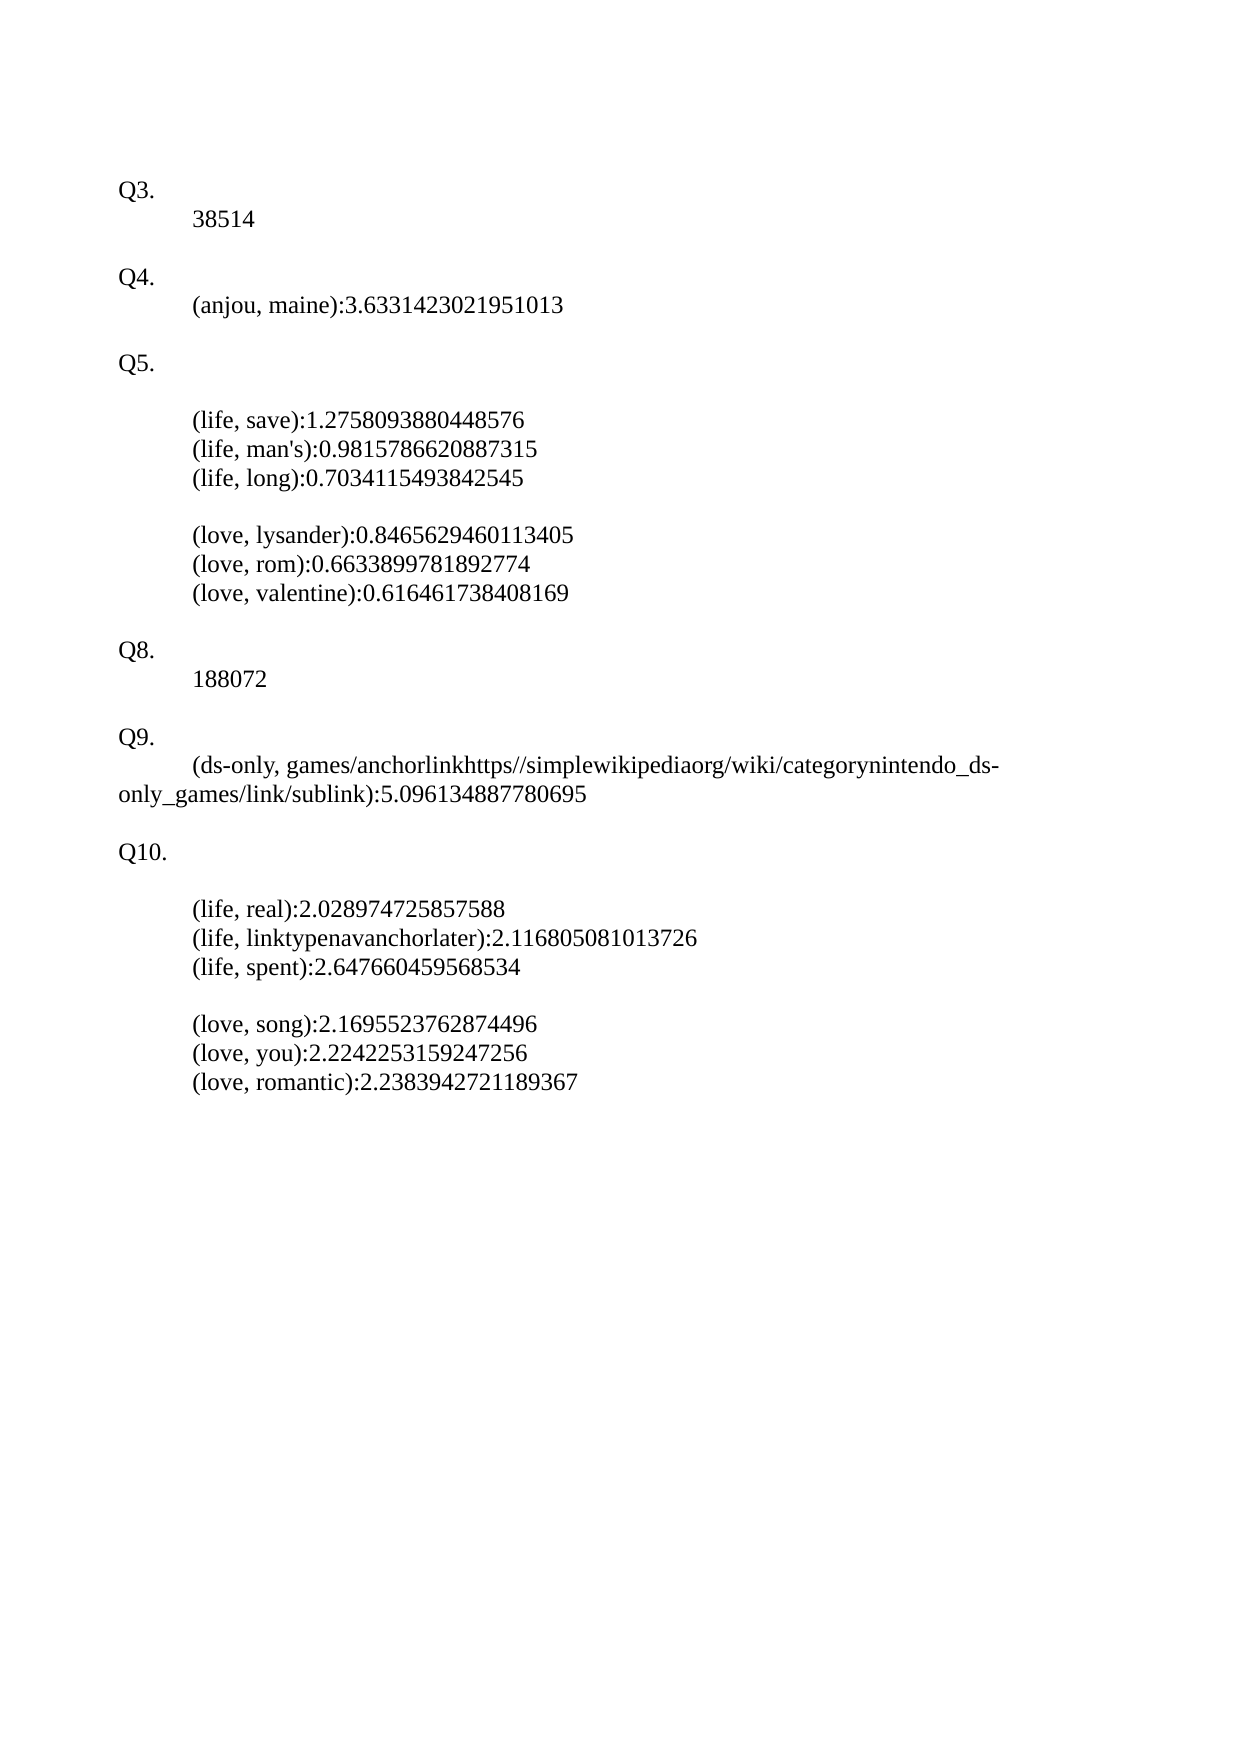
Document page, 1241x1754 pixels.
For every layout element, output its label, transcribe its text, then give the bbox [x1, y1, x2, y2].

text (love, you):2.2242253159247256 [118, 1038, 1122, 1067]
text (life, real):2.028974725857588 [118, 894, 1122, 923]
text 188072 [118, 664, 1122, 693]
text Q5. [118, 348, 1122, 377]
text (life, long):0.7034115493842545 [118, 463, 1122, 492]
text (ds-only, games/anchorlinkhttps//simplewikipediaorg/wiki/categorynintendo_ds-only_games/link/sublink):5.096134887780695 [118, 751, 1122, 808]
text Q8. [118, 636, 1122, 664]
text Q4. [118, 262, 1122, 291]
text (love, song):2.1695523762874496 [118, 1009, 1122, 1038]
text (life, spent):2.647660459568534 [118, 952, 1122, 981]
text (life, linktypenavanchorlater):2.116805081013726 [118, 923, 1122, 952]
text (life, save):1.2758093880448576 [118, 406, 1122, 434]
text (love, lysander):0.8465629460113405 [118, 521, 1122, 549]
text Q10. [118, 837, 1122, 866]
text Q9. [118, 722, 1122, 751]
text Q3. [118, 176, 1122, 204]
text (love, valentine):0.616461738408169 [118, 578, 1122, 607]
text 38514 [118, 204, 1122, 233]
text (anjou, maine):3.6331423021951013 [118, 291, 1122, 319]
text (love, rom):0.6633899781892774 [118, 549, 1122, 578]
text (love, romantic):2.2383942721189367 [118, 1067, 1122, 1096]
text (life, man's):0.9815786620887315 [118, 434, 1122, 463]
